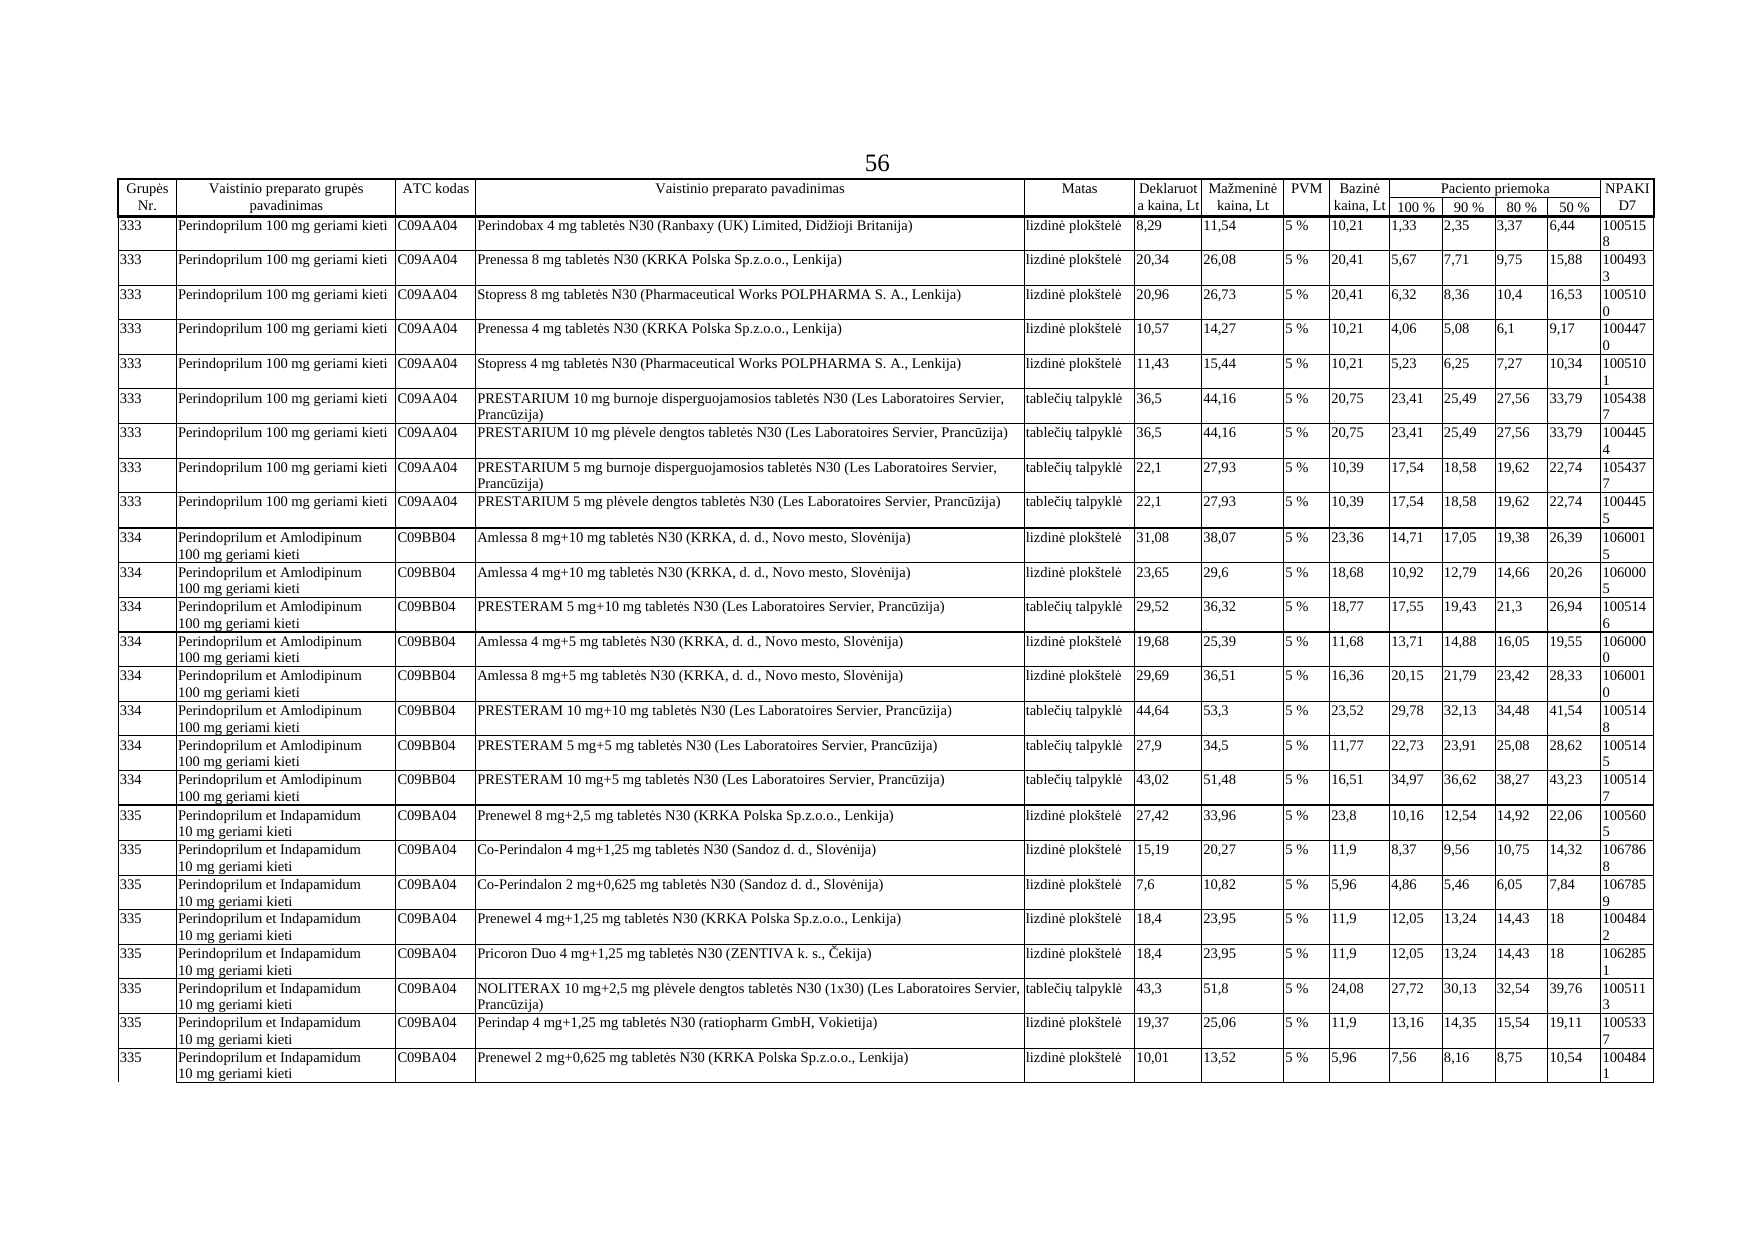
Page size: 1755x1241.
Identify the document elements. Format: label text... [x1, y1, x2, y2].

table_cell 10,01 [1135, 1049, 1201, 1082]
table_cell 14,32 [1548, 841, 1600, 874]
table_cell lizdinė plokštelė [1025, 1049, 1134, 1082]
table_cell 14,88 [1443, 633, 1495, 666]
table_cell 1005145 [1601, 736, 1653, 770]
table_cell 20,41 [1330, 251, 1389, 284]
table_cell 25,49 [1443, 389, 1495, 423]
table_cell 29,78 [1390, 702, 1442, 735]
table_header ATC kodas [396, 180, 475, 215]
table_cell 335 [119, 806, 176, 840]
table_cell 5 % [1284, 945, 1329, 978]
table_cell 18,58 [1443, 459, 1495, 492]
table_header PVM [1284, 180, 1329, 215]
table_cell 14,43 [1496, 945, 1547, 978]
table_cell tablečių talpyklė [1025, 389, 1134, 423]
table_header Grupės Nr. [119, 180, 176, 215]
table_cell 1004842 [1601, 910, 1653, 944]
table_cell 25,08 [1496, 736, 1547, 770]
table_cell 44,16 [1202, 424, 1283, 457]
table_cell 334 [119, 771, 176, 804]
table_cell 333 [119, 424, 176, 457]
table_cell tablečių talpyklė [1025, 598, 1134, 631]
table_cell lizdinė plokštelė [1025, 355, 1134, 388]
table_cell Perindoprilum et Indapamidum 10 mg geriami kieti [177, 841, 395, 874]
table_cell 26,08 [1202, 251, 1283, 284]
table_cell 36,32 [1202, 598, 1283, 631]
table_cell 11,43 [1135, 355, 1201, 388]
table_cell 27,56 [1496, 424, 1547, 457]
table_cell 36,62 [1443, 771, 1495, 804]
table_cell 1054387 [1601, 389, 1653, 423]
table_header NPAKID7 [1601, 180, 1653, 215]
table_cell 9,75 [1496, 251, 1547, 284]
table_cell 15,88 [1548, 251, 1600, 284]
table_cell C09BB04 [396, 702, 475, 735]
table_cell C09BA04 [396, 945, 475, 978]
table_cell 333 [119, 355, 176, 388]
table_cell 5,08 [1443, 320, 1495, 354]
table_cell C09BB04 [396, 667, 475, 701]
table_cell Amlessa 4 mg+5 mg tabletės N30 (KRKA, d. d., Novo mesto, Slovėnija) [476, 633, 1024, 666]
table_cell 19,43 [1443, 598, 1495, 631]
table_cell 1062851 [1601, 945, 1653, 978]
table_cell 334 [119, 633, 176, 666]
table_cell lizdinė plokštelė [1025, 286, 1134, 319]
table_cell 4,86 [1390, 876, 1442, 909]
table_cell 5 % [1284, 251, 1329, 284]
table_cell tablečių talpyklė [1025, 424, 1134, 457]
table_cell 1005158 [1601, 218, 1653, 250]
table_cell Perindoprilum 100 mg geriami kieti [177, 218, 395, 250]
table_cell 15,54 [1496, 1014, 1547, 1047]
table_cell 334 [119, 563, 176, 597]
table_cell C09AA04 [396, 493, 475, 527]
table_cell 21,79 [1443, 667, 1495, 701]
table_cell tablečių talpyklė [1025, 736, 1134, 770]
table_cell 51,48 [1202, 771, 1283, 804]
table_cell Amlessa 8 mg+10 mg tabletės N30 (KRKA, d. d., Novo mesto, Slovėnija) [476, 529, 1024, 562]
table_cell 5 % [1284, 979, 1329, 1013]
table_cell 1005605 [1601, 806, 1653, 840]
table_cell tablečių talpyklė [1025, 493, 1134, 527]
table_cell 18,68 [1330, 563, 1389, 597]
table_cell 20,75 [1330, 424, 1389, 457]
table_cell Perindoprilum et Indapamidum 10 mg geriami kieti [177, 1049, 395, 1082]
table_cell 22,1 [1135, 459, 1201, 492]
table_cell Perindoprilum et Indapamidum 10 mg geriami kieti [177, 979, 395, 1013]
table_cell 5 % [1284, 389, 1329, 423]
table_cell 10,21 [1330, 218, 1389, 250]
table_cell Perindoprilum et Indapamidum 10 mg geriami kieti [177, 910, 395, 944]
table_cell 13,71 [1390, 633, 1442, 666]
table_cell 18 [1548, 945, 1600, 978]
table_cell 27,42 [1135, 806, 1201, 840]
table_cell 10,16 [1390, 806, 1442, 840]
table_cell 5 % [1284, 286, 1329, 319]
table_cell 10,21 [1330, 320, 1389, 354]
table_cell 5 % [1284, 355, 1329, 388]
table_cell Perindap 4 mg+1,25 mg tabletės N30 (ratiopharm GmbH, Vokietija) [476, 1014, 1024, 1047]
table_cell 20,75 [1330, 389, 1389, 423]
table_cell 1004454 [1601, 424, 1653, 457]
table_cell Stopress 8 mg tabletės N30 (Pharmaceutical Works POLPHARMA S. A., Lenkija) [476, 286, 1024, 319]
table_cell 1005146 [1601, 598, 1653, 631]
table_cell 11,54 [1202, 218, 1283, 250]
table_cell 5,46 [1443, 876, 1495, 909]
table_cell C09BA04 [396, 910, 475, 944]
table_cell 53,3 [1202, 702, 1283, 735]
table_cell 1067859 [1601, 876, 1653, 909]
table_cell PRESTERAM 10 mg+5 mg tabletės N30 (Les Laboratoires Servier, Prancūzija) [476, 771, 1024, 804]
table_cell C09BB04 [396, 771, 475, 804]
table_cell 11,9 [1330, 910, 1389, 944]
table_cell Co-Perindalon 4 mg+1,25 mg tabletės N30 (Sandoz d. d., Slovėnija) [476, 841, 1024, 874]
table_cell 334 [119, 598, 176, 631]
table_cell 20,26 [1548, 563, 1600, 597]
table_header Vaistinio preparato pavadinimas [476, 180, 1024, 215]
table_cell C09BA04 [396, 979, 475, 1013]
table_cell C09AA04 [396, 355, 475, 388]
table_cell Perindoprilum et Amlodipinum 100 mg geriami kieti [177, 563, 395, 597]
table_cell 36,51 [1202, 667, 1283, 701]
table_cell 19,55 [1548, 633, 1600, 666]
table_cell 34,97 [1390, 771, 1442, 804]
table_cell C09BA04 [396, 841, 475, 874]
table_cell 23,8 [1330, 806, 1389, 840]
table_cell 33,79 [1548, 389, 1600, 423]
table_cell 8,29 [1135, 218, 1201, 250]
table_cell 1005147 [1601, 771, 1653, 804]
table_cell 5 % [1284, 1014, 1329, 1047]
table_cell 10,39 [1330, 459, 1389, 492]
table_cell lizdinė plokštelė [1025, 251, 1134, 284]
table_cell 1005337 [1601, 1014, 1653, 1047]
table_cell 18,4 [1135, 910, 1201, 944]
table_cell 1005100 [1601, 286, 1653, 319]
table_cell 335 [119, 1014, 176, 1047]
table_cell 25,06 [1202, 1014, 1283, 1047]
table_cell 1060015 [1601, 529, 1653, 562]
table_cell 50 % [1548, 198, 1600, 215]
table_header Bazinė kaina, Lt [1330, 180, 1389, 215]
table_cell 11,77 [1330, 736, 1389, 770]
table_cell 333 [119, 389, 176, 423]
table_cell 333 [119, 320, 176, 354]
table_cell 1060010 [1601, 667, 1653, 701]
table_cell lizdinė plokštelė [1025, 218, 1134, 250]
table_cell 7,27 [1496, 355, 1547, 388]
table_cell lizdinė plokštelė [1025, 529, 1134, 562]
table_cell 14,71 [1390, 529, 1442, 562]
table_cell 12,05 [1390, 945, 1442, 978]
table_cell C09BB04 [396, 736, 475, 770]
table_cell 333 [119, 493, 176, 527]
table_cell 16,51 [1330, 771, 1389, 804]
table_cell 34,5 [1202, 736, 1283, 770]
table_cell Co-Perindalon 2 mg+0,625 mg tabletės N30 (Sandoz d. d., Slovėnija) [476, 876, 1024, 909]
table_cell 19,68 [1135, 633, 1201, 666]
table_cell 20,15 [1390, 667, 1442, 701]
table_cell Perindoprilum et Amlodipinum 100 mg geriami kieti [177, 598, 395, 631]
table_cell Perindoprilum et Amlodipinum 100 mg geriami kieti [177, 529, 395, 562]
table_cell 19,62 [1496, 459, 1547, 492]
table_cell 22,06 [1548, 806, 1600, 840]
table_cell 32,54 [1496, 979, 1547, 1013]
table_cell 10,34 [1548, 355, 1600, 388]
table_cell 27,93 [1202, 459, 1283, 492]
table_cell 2,35 [1443, 218, 1495, 250]
table_cell 8,36 [1443, 286, 1495, 319]
table_cell 6,44 [1548, 218, 1600, 250]
table_cell 18 [1548, 910, 1600, 944]
table_cell 15,19 [1135, 841, 1201, 874]
table_cell 10,57 [1135, 320, 1201, 354]
table_cell 5 % [1284, 563, 1329, 597]
table_cell 5 % [1284, 633, 1329, 666]
table_cell lizdinė plokštelė [1025, 806, 1134, 840]
table_cell 335 [119, 1049, 176, 1082]
table_cell 17,05 [1443, 529, 1495, 562]
table_cell 16,36 [1330, 667, 1389, 701]
table_cell 10,4 [1496, 286, 1547, 319]
table_header Vaistinio preparato grupės pavadinimas [177, 180, 395, 215]
table_cell 26,39 [1548, 529, 1600, 562]
table_cell 15,44 [1202, 355, 1283, 388]
table_cell 9,56 [1443, 841, 1495, 874]
table_cell 335 [119, 841, 176, 874]
table_cell Perindoprilum et Indapamidum 10 mg geriami kieti [177, 945, 395, 978]
table_cell lizdinė plokštelė [1025, 945, 1134, 978]
table_cell 14,92 [1496, 806, 1547, 840]
table_cell 1004933 [1601, 251, 1653, 284]
table_cell 335 [119, 876, 176, 909]
table_cell 28,62 [1548, 736, 1600, 770]
table_cell 16,53 [1548, 286, 1600, 319]
table_cell lizdinė plokštelė [1025, 910, 1134, 944]
table_cell 23,41 [1390, 389, 1442, 423]
table_cell PRESTERAM 10 mg+10 mg tabletės N30 (Les Laboratoires Servier, Prancūzija) [476, 702, 1024, 735]
table_cell 5 % [1284, 493, 1329, 527]
table_cell 80 % [1496, 198, 1547, 215]
table_cell 31,08 [1135, 529, 1201, 562]
table_cell 30,13 [1443, 979, 1495, 1013]
table_cell 23,95 [1202, 910, 1283, 944]
table_cell 41,54 [1548, 702, 1600, 735]
table_cell C09BA04 [396, 876, 475, 909]
table_cell 29,52 [1135, 598, 1201, 631]
table_cell 5 % [1284, 702, 1329, 735]
table_cell 11,9 [1330, 841, 1389, 874]
table_cell 1054377 [1601, 459, 1653, 492]
table_cell 26,73 [1202, 286, 1283, 319]
table_cell 23,52 [1330, 702, 1389, 735]
table_header Deklaruota kaina, Lt [1135, 180, 1201, 215]
table_cell 333 [119, 286, 176, 319]
table_cell 335 [119, 945, 176, 978]
table_cell 9,17 [1548, 320, 1600, 354]
table_cell 5 % [1284, 529, 1329, 562]
table_cell tablečių talpyklė [1025, 979, 1134, 1013]
table_cell 4,06 [1390, 320, 1442, 354]
table_cell 11,9 [1330, 1014, 1389, 1047]
table_cell Perindoprilum et Indapamidum 10 mg geriami kieti [177, 876, 395, 909]
table_cell 43,02 [1135, 771, 1201, 804]
table_cell 5 % [1284, 424, 1329, 457]
table_cell 10,21 [1330, 355, 1389, 388]
table_cell NOLITERAX 10 mg+2,5 mg plėvele dengtos tabletės N30 (1x30) (Les Laboratoires Servier, Prancūzija) [476, 979, 1024, 1013]
table_cell C09BA04 [396, 1049, 475, 1082]
table_cell 5 % [1284, 1049, 1329, 1082]
table_cell Stopress 4 mg tabletės N30 (Pharmaceutical Works POLPHARMA S. A., Lenkija) [476, 355, 1024, 388]
table_cell 23,95 [1202, 945, 1283, 978]
table_cell 33,79 [1548, 424, 1600, 457]
table_cell 27,93 [1202, 493, 1283, 527]
table_cell 22,1 [1135, 493, 1201, 527]
table_cell 38,27 [1496, 771, 1547, 804]
table_cell Perindoprilum 100 mg geriami kieti [177, 424, 395, 457]
table_cell 1,33 [1390, 218, 1442, 250]
table_cell 51,8 [1202, 979, 1283, 1013]
table_cell Perindoprilum 100 mg geriami kieti [177, 251, 395, 284]
table_cell 10,82 [1202, 876, 1283, 909]
table_cell lizdinė plokštelė [1025, 841, 1134, 874]
table_cell 12,54 [1443, 806, 1495, 840]
table_cell Perindoprilum et Amlodipinum 100 mg geriami kieti [177, 633, 395, 666]
table_cell 17,54 [1390, 493, 1442, 527]
table_cell 17,54 [1390, 459, 1442, 492]
table_cell C09BA04 [396, 806, 475, 840]
table_cell 5 % [1284, 459, 1329, 492]
table_cell PRESTERAM 5 mg+5 mg tabletės N30 (Les Laboratoires Servier, Prancūzija) [476, 736, 1024, 770]
table_cell 1060005 [1601, 563, 1653, 597]
table_cell Perindoprilum et Amlodipinum 100 mg geriami kieti [177, 736, 395, 770]
table_cell Perindoprilum et Amlodipinum 100 mg geriami kieti [177, 771, 395, 804]
table_cell 8,16 [1443, 1049, 1495, 1082]
table_cell C09AA04 [396, 389, 475, 423]
table_cell 334 [119, 736, 176, 770]
table_cell 23,42 [1496, 667, 1547, 701]
table_cell 26,94 [1548, 598, 1600, 631]
table_cell 25,49 [1443, 424, 1495, 457]
table_cell Prenewel 4 mg+1,25 mg tabletės N30 (KRKA Polska Sp.z.o.o., Lenkija) [476, 910, 1024, 944]
table_cell C09AA04 [396, 251, 475, 284]
table_cell Perindoprilum et Indapamidum 10 mg geriami kieti [177, 1014, 395, 1047]
table_cell 14,35 [1443, 1014, 1495, 1047]
table_cell 5 % [1284, 876, 1329, 909]
table_cell Prenessa 8 mg tabletės N30 (KRKA Polska Sp.z.o.o., Lenkija) [476, 251, 1024, 284]
table_cell Amlessa 4 mg+10 mg tabletės N30 (KRKA, d. d., Novo mesto, Slovėnija) [476, 563, 1024, 597]
table_cell 5 % [1284, 771, 1329, 804]
table_cell 18,4 [1135, 945, 1201, 978]
table_cell 6,25 [1443, 355, 1495, 388]
table_header Mažmeninė kaina, Lt [1202, 180, 1283, 215]
table_cell 29,6 [1202, 563, 1283, 597]
table_cell 43,23 [1548, 771, 1600, 804]
table_cell 19,62 [1496, 493, 1547, 527]
table_cell 6,32 [1390, 286, 1442, 319]
table_cell 5 % [1284, 736, 1329, 770]
table_cell 10,54 [1548, 1049, 1600, 1082]
table_cell 20,34 [1135, 251, 1201, 284]
table_cell 23,91 [1443, 736, 1495, 770]
table_cell 38,07 [1202, 529, 1283, 562]
table_cell 7,6 [1135, 876, 1201, 909]
table_cell C09BB04 [396, 529, 475, 562]
table_cell 333 [119, 251, 176, 284]
table_cell 1005148 [1601, 702, 1653, 735]
table_cell 24,08 [1330, 979, 1389, 1013]
table_cell 23,65 [1135, 563, 1201, 597]
table_cell Amlessa 8 mg+5 mg tabletės N30 (KRKA, d. d., Novo mesto, Slovėnija) [476, 667, 1024, 701]
table_cell 22,74 [1548, 493, 1600, 527]
table_cell 90 % [1443, 198, 1495, 215]
table_cell 5 % [1284, 667, 1329, 701]
table_header Matas [1025, 180, 1134, 215]
table_cell 33,96 [1202, 806, 1283, 840]
table_cell 27,9 [1135, 736, 1201, 770]
table_cell Prenessa 4 mg tabletės N30 (KRKA Polska Sp.z.o.o., Lenkija) [476, 320, 1024, 354]
table_cell 1060000 [1601, 633, 1653, 666]
table_cell 11,9 [1330, 945, 1389, 978]
table_cell tablečių talpyklė [1025, 459, 1134, 492]
table_cell Perindoprilum 100 mg geriami kieti [177, 493, 395, 527]
table_cell 1005101 [1601, 355, 1653, 388]
table_cell 333 [119, 459, 176, 492]
table_cell Perindoprilum 100 mg geriami kieti [177, 355, 395, 388]
table_cell 5,67 [1390, 251, 1442, 284]
table_cell 10,39 [1330, 493, 1389, 527]
table_cell lizdinė plokštelė [1025, 1014, 1134, 1047]
table_cell 13,52 [1202, 1049, 1283, 1082]
table_cell 27,72 [1390, 979, 1442, 1013]
table_cell 5,96 [1330, 1049, 1389, 1082]
table_cell 333 [119, 218, 176, 250]
table_cell 19,11 [1548, 1014, 1600, 1047]
table_cell 1004841 [1601, 1049, 1653, 1082]
table_cell 28,33 [1548, 667, 1600, 701]
table_cell 6,1 [1496, 320, 1547, 354]
table_cell 335 [119, 979, 176, 1013]
table_cell 5,96 [1330, 876, 1389, 909]
table_cell lizdinė plokštelė [1025, 667, 1134, 701]
table_cell 5 % [1284, 218, 1329, 250]
table_cell 19,37 [1135, 1014, 1201, 1047]
table_cell 1067868 [1601, 841, 1653, 874]
table_cell 100 % [1390, 198, 1442, 215]
table_cell 36,5 [1135, 389, 1201, 423]
table_cell 43,3 [1135, 979, 1201, 1013]
table_cell 44,64 [1135, 702, 1201, 735]
table_cell 1004455 [1601, 493, 1653, 527]
table_cell 10,92 [1390, 563, 1442, 597]
table_cell 1005113 [1601, 979, 1653, 1013]
table_cell 17,55 [1390, 598, 1442, 631]
table_cell Perindoprilum et Amlodipinum 100 mg geriami kieti [177, 667, 395, 701]
table_cell C09BB04 [396, 563, 475, 597]
table_cell C09BB04 [396, 633, 475, 666]
table_cell 8,37 [1390, 841, 1442, 874]
table_cell 13,24 [1443, 945, 1495, 978]
table_cell 20,96 [1135, 286, 1201, 319]
table_cell 5,23 [1390, 355, 1442, 388]
table_cell 335 [119, 910, 176, 944]
table_cell 7,56 [1390, 1049, 1442, 1082]
table_cell 5 % [1284, 841, 1329, 874]
table_cell 334 [119, 529, 176, 562]
table_cell 21,3 [1496, 598, 1547, 631]
table_cell 7,71 [1443, 251, 1495, 284]
table_cell tablečių talpyklė [1025, 702, 1134, 735]
table_cell 13,16 [1390, 1014, 1442, 1047]
table_cell 334 [119, 702, 176, 735]
table_header Paciento priemoka [1390, 180, 1600, 197]
table_cell lizdinė plokštelė [1025, 633, 1134, 666]
table_cell Pricoron Duo 4 mg+1,25 mg tabletės N30 (ZENTIVA k. s., Čekija) [476, 945, 1024, 978]
table_cell PRESTARIUM 5 mg plėvele dengtos tabletės N30 (Les Laboratoires Servier, Prancūzija) [476, 493, 1024, 527]
table_cell 19,38 [1496, 529, 1547, 562]
table_cell lizdinė plokštelė [1025, 320, 1134, 354]
table_cell PRESTARIUM 10 mg burnoje disperguojamosios tabletės N30 (Les Laboratoires Servier, Prancūzija) [476, 389, 1024, 423]
table_cell 7,84 [1548, 876, 1600, 909]
table_cell PRESTARIUM 5 mg burnoje disperguojamosios tabletės N30 (Les Laboratoires Servier, Prancūzija) [476, 459, 1024, 492]
table_cell 3,37 [1496, 218, 1547, 250]
table_cell 36,5 [1135, 424, 1201, 457]
table_cell 334 [119, 667, 176, 701]
table_cell 22,73 [1390, 736, 1442, 770]
table_cell 5 % [1284, 598, 1329, 631]
table_cell 23,36 [1330, 529, 1389, 562]
table_cell 27,56 [1496, 389, 1547, 423]
table_cell C09BA04 [396, 1014, 475, 1047]
table_cell C09AA04 [396, 218, 475, 250]
table_cell 44,16 [1202, 389, 1283, 423]
table_cell 5 % [1284, 806, 1329, 840]
table_cell 22,74 [1548, 459, 1600, 492]
table_cell 8,75 [1496, 1049, 1547, 1082]
table_cell PRESTARIUM 10 mg plėvele dengtos tabletės N30 (Les Laboratoires Servier, Prancūzija) [476, 424, 1024, 457]
table_cell C09AA04 [396, 286, 475, 319]
table_cell C09AA04 [396, 424, 475, 457]
table_cell 12,05 [1390, 910, 1442, 944]
table_cell tablečių talpyklė [1025, 771, 1134, 804]
table_cell 6,05 [1496, 876, 1547, 909]
table_cell Perindobax 4 mg tabletės N30 (Ranbaxy (UK) Limited, Didžioji Britanija) [476, 218, 1024, 250]
table_cell Perindoprilum 100 mg geriami kieti [177, 389, 395, 423]
table_cell 16,05 [1496, 633, 1547, 666]
table_cell 13,24 [1443, 910, 1495, 944]
table_cell Perindoprilum et Indapamidum 10 mg geriami kieti [177, 806, 395, 840]
table_cell lizdinė plokštelė [1025, 876, 1134, 909]
table_cell 5 % [1284, 320, 1329, 354]
table_cell Prenewel 2 mg+0,625 mg tabletės N30 (KRKA Polska Sp.z.o.o., Lenkija) [476, 1049, 1024, 1082]
table_cell Perindoprilum 100 mg geriami kieti [177, 286, 395, 319]
table_cell 18,77 [1330, 598, 1389, 631]
table_cell lizdinė plokštelė [1025, 563, 1134, 597]
table_cell 18,58 [1443, 493, 1495, 527]
table_cell 12,79 [1443, 563, 1495, 597]
table_cell 20,41 [1330, 286, 1389, 319]
table_cell 11,68 [1330, 633, 1389, 666]
table_cell 34,48 [1496, 702, 1547, 735]
table_cell C09AA04 [396, 459, 475, 492]
table_cell Prenewel 8 mg+2,5 mg tabletės N30 (KRKA Polska Sp.z.o.o., Lenkija) [476, 806, 1024, 840]
table_cell 32,13 [1443, 702, 1495, 735]
table_cell 14,66 [1496, 563, 1547, 597]
table_cell 39,76 [1548, 979, 1600, 1013]
table_cell Perindoprilum 100 mg geriami kieti [177, 320, 395, 354]
table_cell 10,75 [1496, 841, 1547, 874]
table_cell C09BB04 [396, 598, 475, 631]
table_cell Perindoprilum et Amlodipinum 100 mg geriami kieti [177, 702, 395, 735]
table_cell Perindoprilum 100 mg geriami kieti [177, 459, 395, 492]
table_cell 20,27 [1202, 841, 1283, 874]
table_cell 25,39 [1202, 633, 1283, 666]
table_cell 29,69 [1135, 667, 1201, 701]
table_cell 5 % [1284, 910, 1329, 944]
table_cell 1004470 [1601, 320, 1653, 354]
table_cell 14,27 [1202, 320, 1283, 354]
table_cell C09AA04 [396, 320, 475, 354]
table_cell 23,41 [1390, 424, 1442, 457]
table_cell PRESTERAM 5 mg+10 mg tabletės N30 (Les Laboratoires Servier, Prancūzija) [476, 598, 1024, 631]
table_cell 14,43 [1496, 910, 1547, 944]
